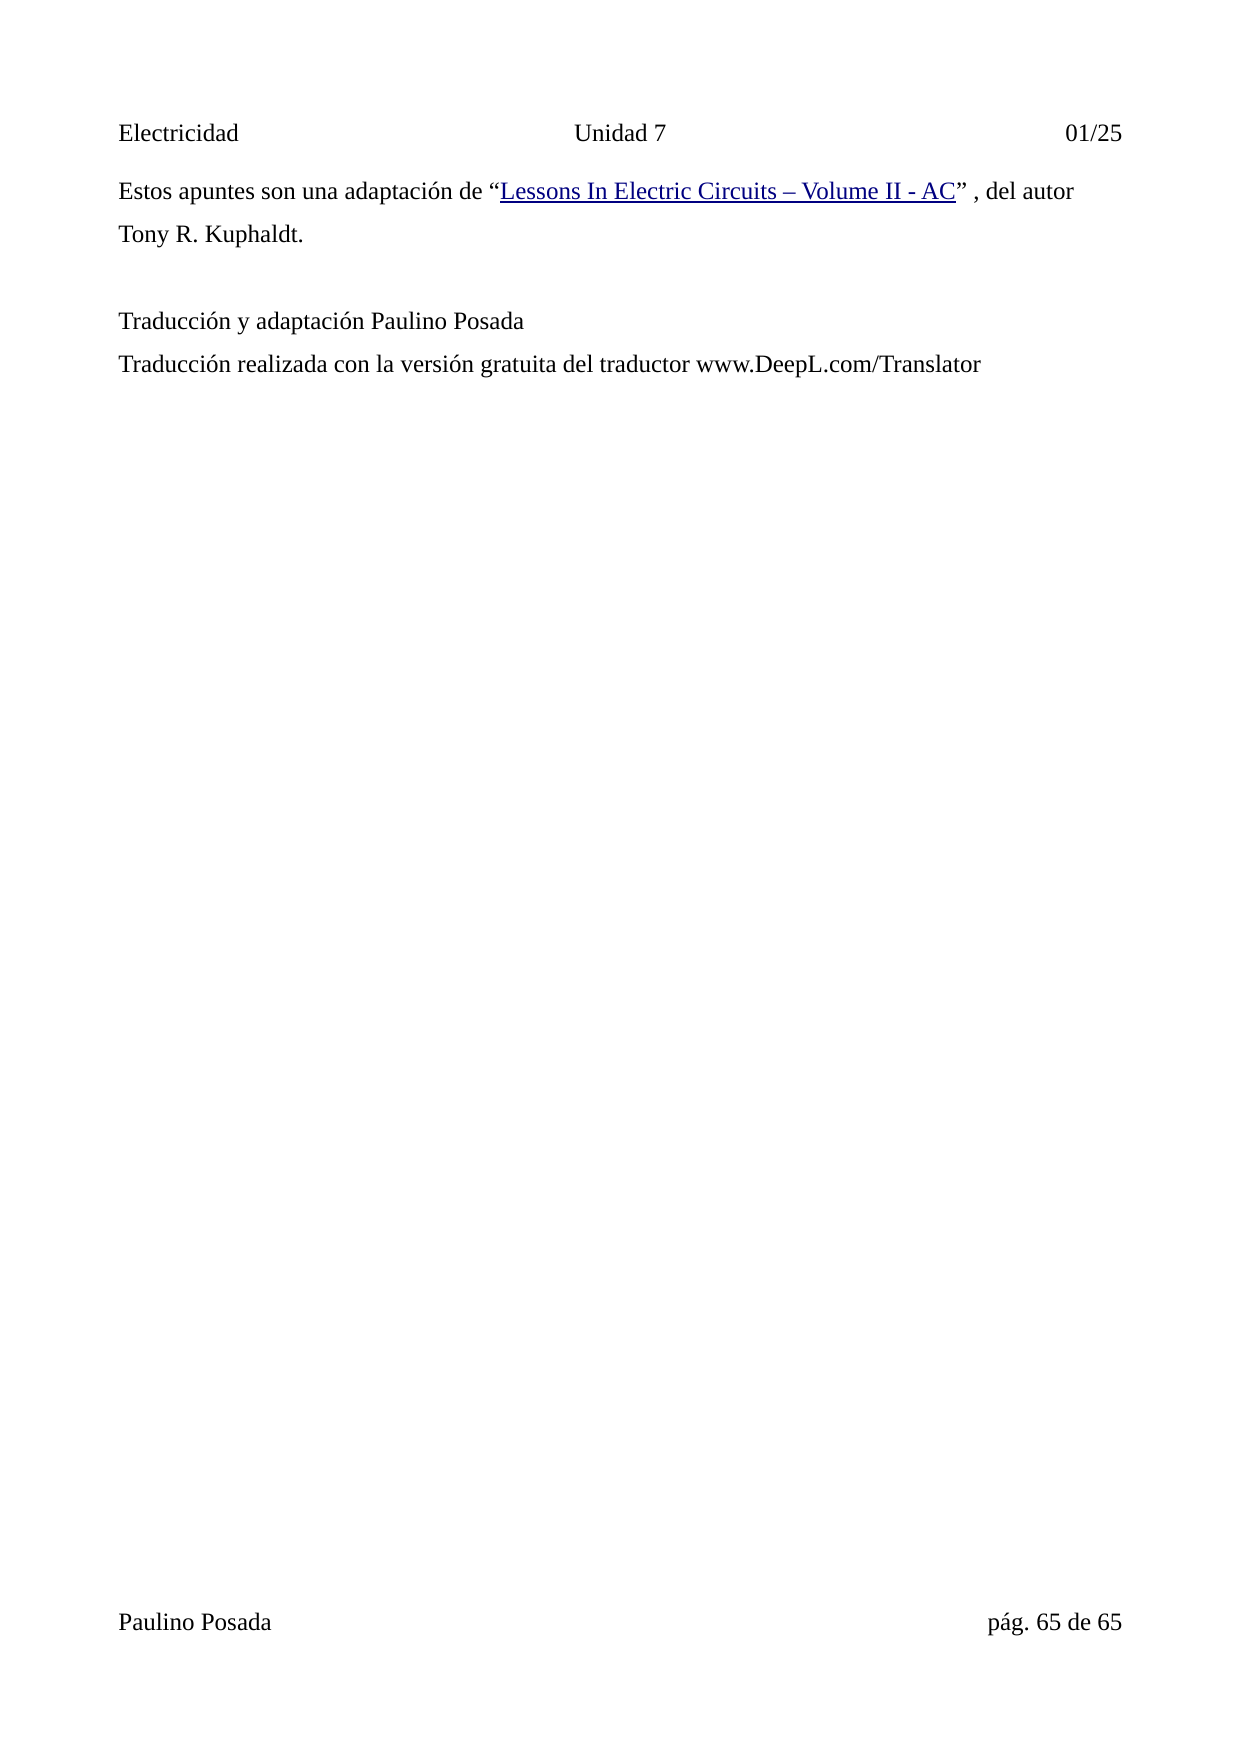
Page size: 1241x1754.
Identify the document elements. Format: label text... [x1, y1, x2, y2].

text Traducción y adaptación Paulino Posada [118, 306, 1122, 334]
text Estos apuntes son una adaptación de “Lessons In Electric Circuits – Volume II - AC” , del autor Tony R. Kuphaldt. [118, 176, 1122, 248]
text Traducción realizada con la versión gratuita del traductor www.DeepL.com/Translator [118, 349, 1122, 378]
